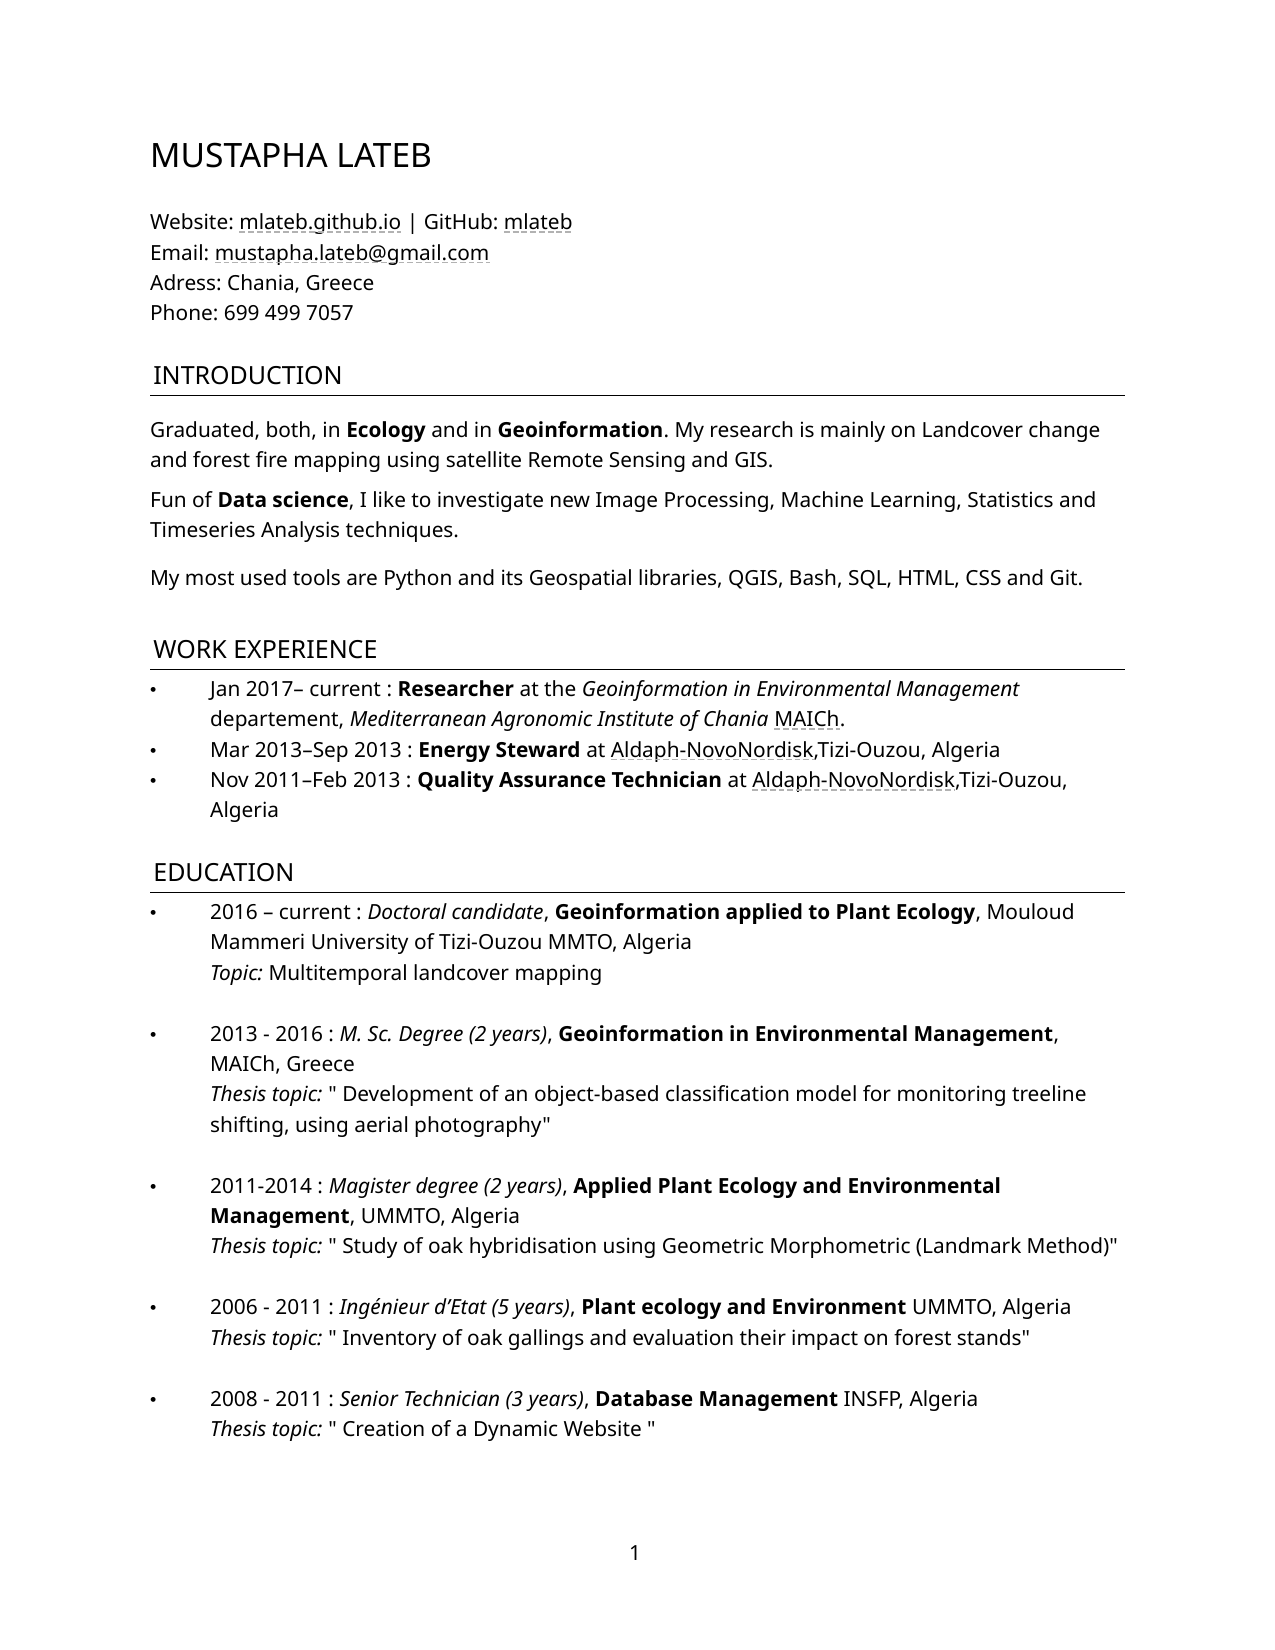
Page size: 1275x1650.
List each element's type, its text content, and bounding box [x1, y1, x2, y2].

list Mar 2013–Sep 2013 : Energy Steward at Aldaph-NovoNordisk,Tizi-Ouzou, Algeria [150, 735, 1125, 763]
subtitle Education [150, 852, 1125, 892]
list 2016 – current : Doctoral candidate, Geoinformation applied to Plant Ecology, Mouloud Mammeri University of Tizi-Ouzou MMTO, Algeria Topic: Multitemporal landcover mapping [150, 897, 1125, 1017]
subtitle Work Experience [150, 628, 1125, 669]
list 2008 - 2011 : Senior Technician (3 years), Database Management INSFP, Algeria Thesis topic: " Creation of a Dynamic Website " [150, 1384, 1125, 1443]
text Website: mlateb.github.io | GitHub: mlateb Email: mustapha.lateb@gmail.com Adress: Chania, Greece Phone: 699 499 7057 [150, 207, 1125, 327]
list Jan 2017– current : Researcher at the Geoinformation in Environmental Management departement, Mediterranean Agronomic Institute of Chania MAICh. [150, 674, 1125, 733]
list 2013 - 2016 : M. Sc. Degree (2 years), Geoinformation in Environmental Management, MAICh, Greece Thesis topic: " Development of an object-based classification model for monitoring treeline shifting, using aerial photography" [150, 1019, 1125, 1169]
list 2006 - 2011 : Ingénieur d’Etat (5 years), Plant ecology and Environment UMMTO, Algeria Thesis topic: " Inventory of oak gallings and evaluation their impact on forest stands" [150, 1292, 1125, 1382]
subtitle Introduction [150, 354, 1125, 395]
text My most used tools are Python and its Geospatial libraries, QGIS, Bash, SQL, HTML, CSS and Git. [150, 563, 1125, 592]
subtitle Mustapha Lateb [150, 131, 1125, 177]
text Graduated, both, in Ecology and in Geoinformation. My research is mainly on Landcover change and forest fire mapping using satellite Remote Sensing and GIS. [150, 415, 1125, 474]
list 2011-2014 : Magister degree (2 years), Applied Plant Ecology and Environmental Management, UMMTO, Algeria Thesis topic: " Study of oak hybridisation using Geometric Morphometric (Landmark Method)" [150, 1171, 1125, 1291]
text Fun of Data science, I like to investigate new Image Processing, Machine Learning, Statistics and Timeseries Analysis techniques. [150, 485, 1125, 544]
list Nov 2011–Feb 2013 : Quality Assurance Technician at Aldaph-NovoNordisk,Tizi-Ouzou, Algeria [150, 765, 1125, 824]
